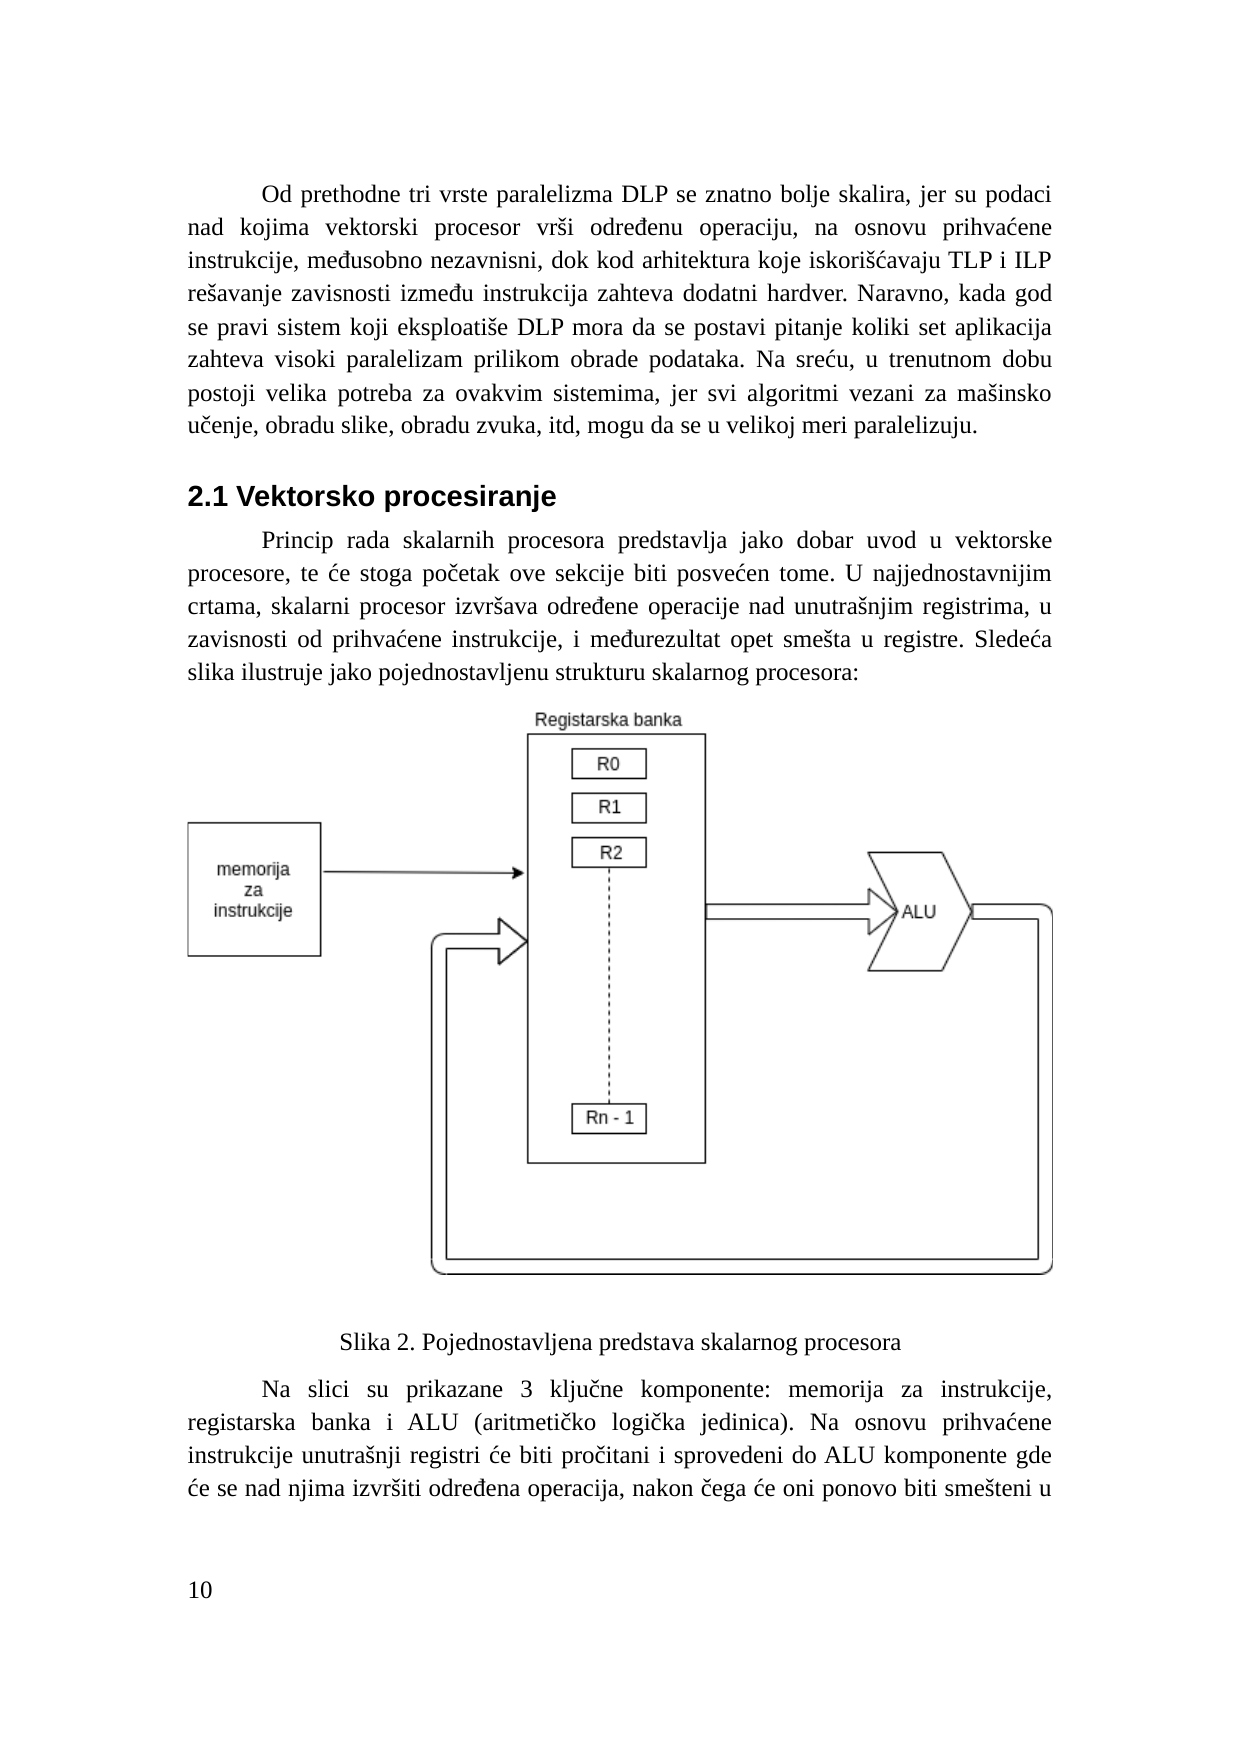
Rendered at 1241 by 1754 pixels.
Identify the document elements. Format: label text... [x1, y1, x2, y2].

subtitle 2.1 Vektorsko procesiranje [187, 479, 1053, 513]
text Princip rada skalarnih procesora predstavlja jako dobar uvod u vektorske procesore, te će stoga početak ove sekcije biti posvećen tome. U najjednostavnijim crtama, skalarni procesor izvršava određene operacije nad unutrašnjim registrima, u zavisnosti od prihvaćene instrukcije, i međurezultat opet smešta u registre. Sledeća slika ilustruje jako pojednostavljenu strukturu skalarnog procesora: [187, 525, 1053, 686]
text Slika 2. Pojednostavljena predstava skalarnog procesora [187, 1327, 1053, 1356]
text Na slici su prikazane 3 ključne komponente: memorija za instrukcije, registarska banka i ALU (aritmetičko logička jedinica). Na osnovu prihvaćene instrukcije unutrašnji registri će biti pročitani i sprovedeni do ALU komponente gde će se nad njima izvršiti određena operacija, nakon čega će oni ponovo biti smešteni u [187, 1374, 1053, 1502]
text Od prethodne tri vrste paralelizma DLP se znatno bolje skalira, jer su podaci nad kojima vektorski procesor vrši određenu operaciju, na osnovu prihvaćene instrukcije, međusobno nezavnisni, dok kod arhitektura koje iskorišćavaju TLP i ILP rešavanje zavisnosti između instrukcija zahteva dodatni hardver. Naravno, kada god se pravi sistem koji eksploatiše DLP mora da se postavi pitanje koliki set aplikacija zahteva visoki paralelizam prilikom obrade podataka. Na sreću, u trenutnom dobu postoji velika potreba za ovakvim sistemima, jer svi algoritmi vezani za mašinsko učenje, obradu slike, obradu zvuka, itd, mogu da se u velikoj meri paralelizuju. [187, 179, 1053, 439]
picture [187, 704, 1053, 1275]
